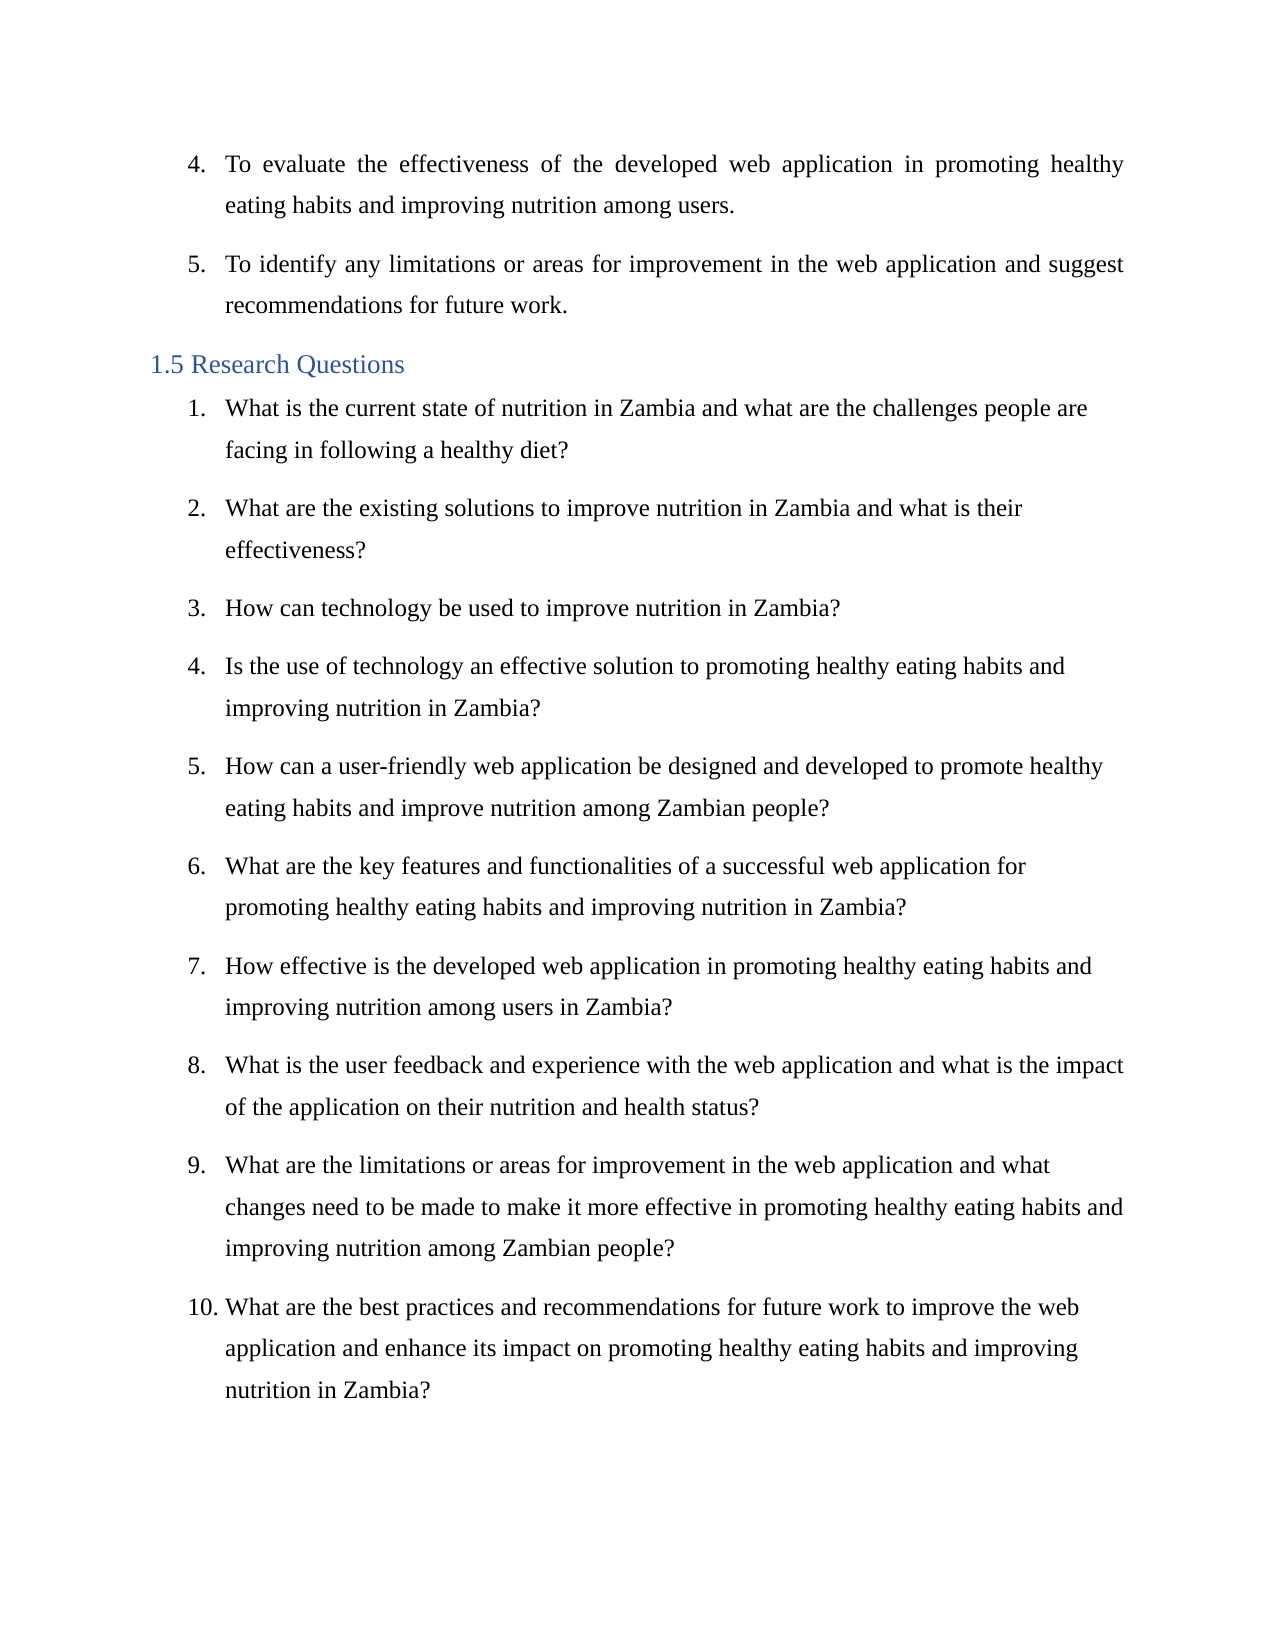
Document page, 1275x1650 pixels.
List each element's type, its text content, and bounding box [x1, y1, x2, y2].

list How can a user-friendly web application be designed and developed to promote healthy eating habits and improve nutrition among Zambian people? [187, 752, 1125, 821]
list How effective is the developed web application in promoting healthy eating habits and improving nutrition among users in Zambia? [187, 952, 1125, 1021]
list What are the best practices and recommendations for future work to improve the web application and enhance its impact on promoting healthy eating habits and improving nutrition in Zambia? [187, 1293, 1125, 1403]
subtitle 1.5 Research Questions [150, 349, 1125, 379]
list What are the limitations or areas for improvement in the web application and what changes need to be made to make it more effective in promoting healthy eating habits and improving nutrition among Zambian people? [187, 1151, 1125, 1262]
list To identify any limitations or areas for improvement in the web application and suggest recommendations for future work. [187, 250, 1125, 319]
list What is the user feedback and experience with the web application and what is the impact of the application on their nutrition and health status? [187, 1052, 1125, 1121]
list What is the current state of nutrition in Zambia and what are the challenges people are facing in following a healthy diet? [187, 394, 1125, 464]
list Is the use of technology an effective solution to promoting healthy eating habits and improving nutrition in Zambia? [187, 652, 1125, 722]
list How can technology be used to improve nutrition in Zambia? [187, 594, 1125, 622]
list What are the key features and functionalities of a successful web application for promoting healthy eating habits and improving nutrition in Zambia? [187, 852, 1125, 921]
list To evaluate the effectiveness of the developed web application in promoting healthy eating habits and improving nutrition among users. [187, 150, 1125, 219]
list What are the existing solutions to improve nutrition in Zambia and what is their effectiveness? [187, 494, 1125, 564]
